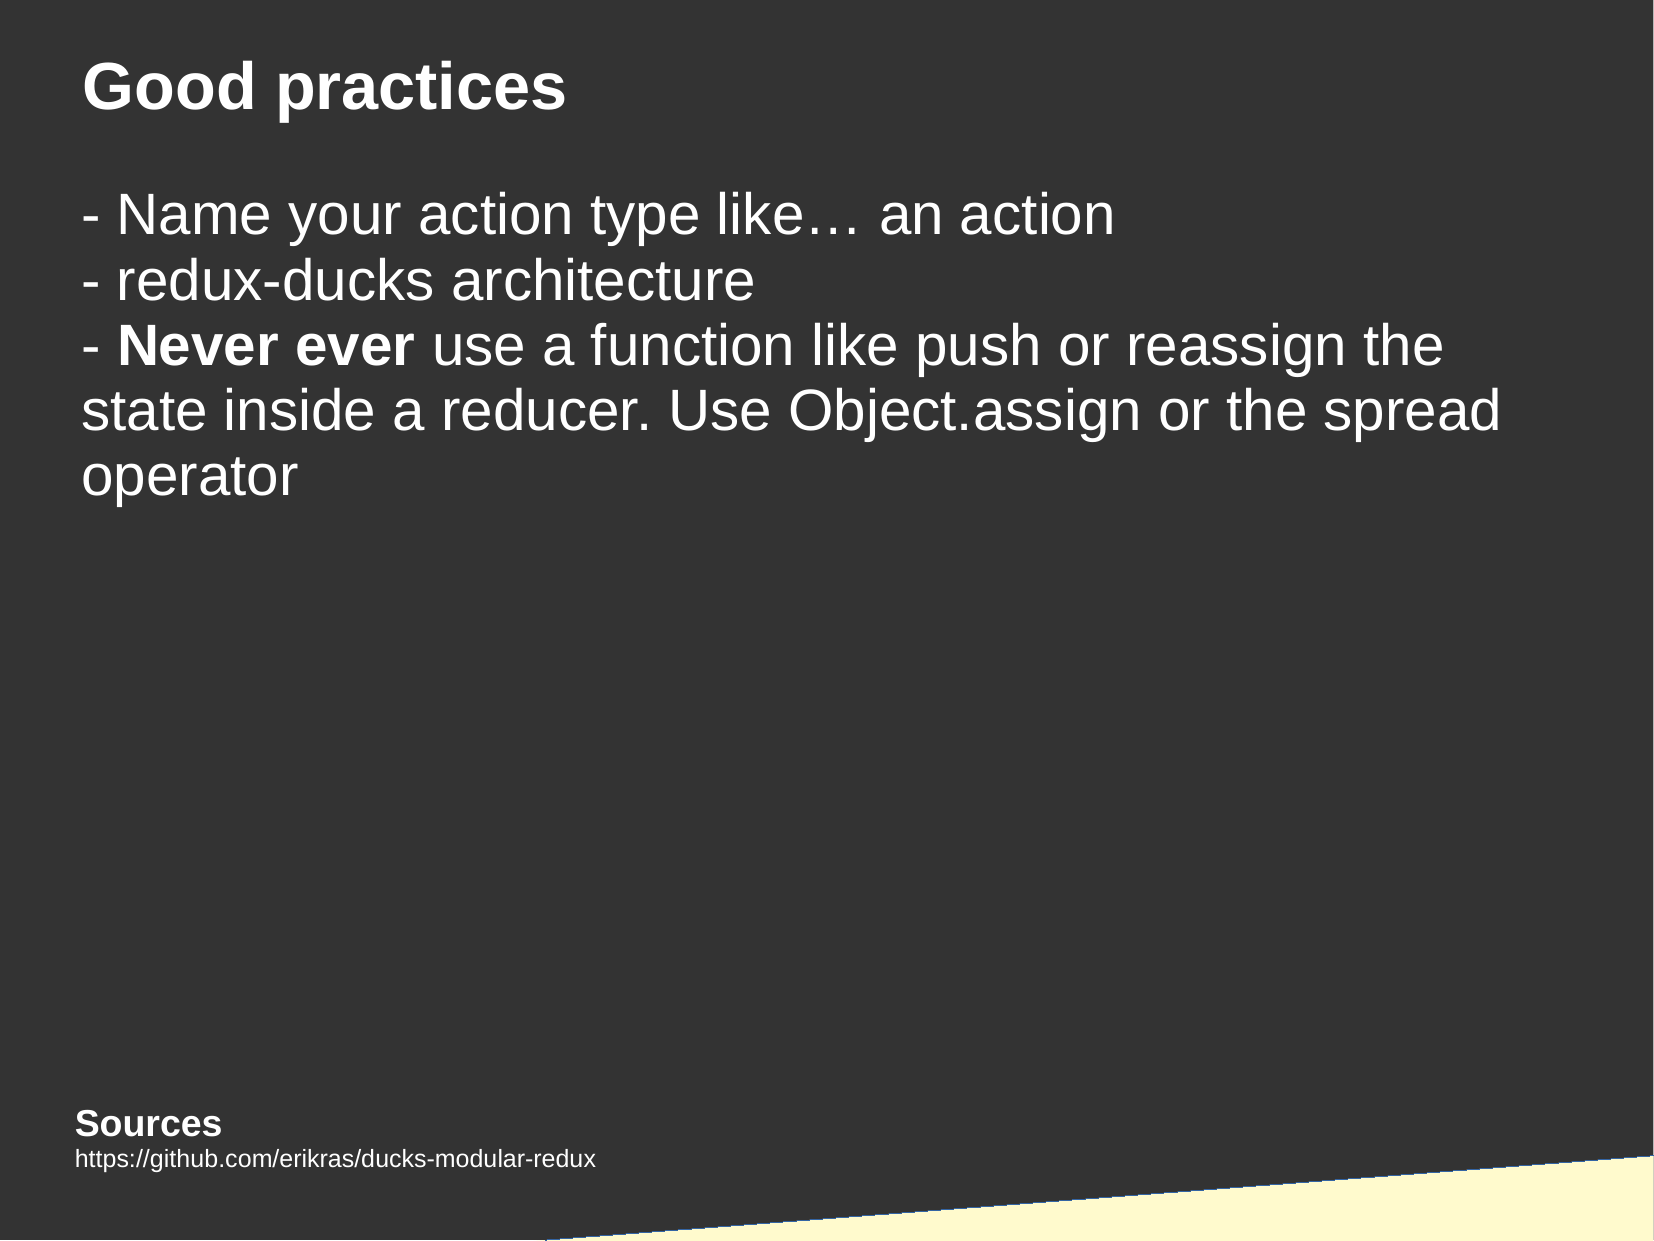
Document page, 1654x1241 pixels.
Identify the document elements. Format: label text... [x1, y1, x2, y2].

text_box Sources https://github.com/erikras/ducks-modular-redux [60, 1095, 1546, 1194]
title - Name your action type like… an action - redux-ducks architecture - Never ever use a function like push or reassign the state inside a reducer. Use Object.assign or the spread operator [81, 182, 1570, 835]
title Good practices [82, 49, 1571, 257]
text_box [533, 1155, 1654, 1241]
